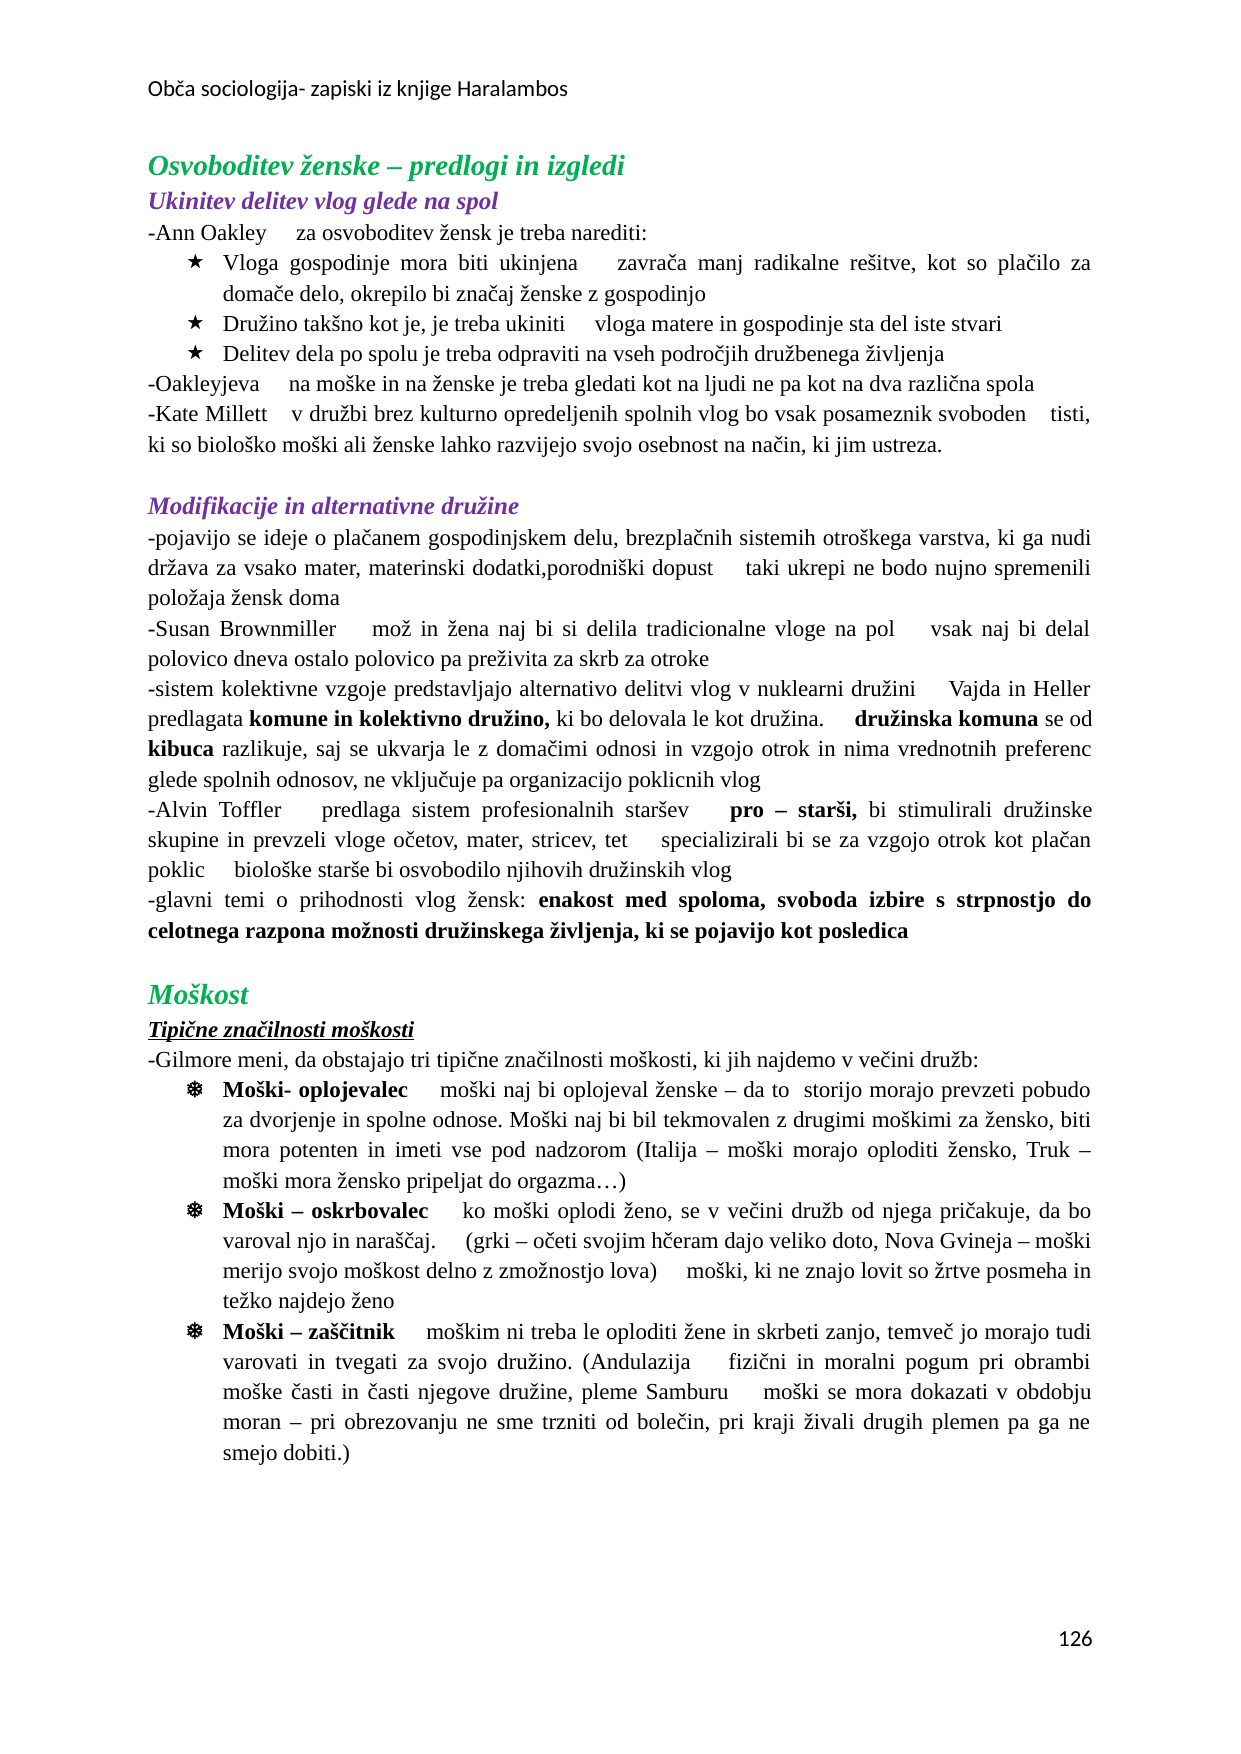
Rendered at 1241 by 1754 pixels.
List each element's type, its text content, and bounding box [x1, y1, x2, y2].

text -Oakleyjeva  na moške in na ženske je treba gledati kot na ljudi ne pa kot na dva različna spola [148, 370, 1093, 397]
text Tipične značilnosti moškosti [148, 1016, 1093, 1042]
list Moški- oplojevalec  moški naj bi oplojeval ženske – da to storijo morajo prevzeti pobudo za dvorjenje in spolne odnose. Moški naj bi bil tekmovalen z drugimi moškimi za žensko, biti mora potenten in imeti vse pod nadzorom (Italija – moški morajo oploditi žensko, Truk – moški mora žensko pripeljat do orgazma…) [185, 1076, 1093, 1193]
text -Alvin Toffler  predlaga sistem profesionalnih staršev  pro – starši, bi stimulirali družinske skupine in prevzeli vloge očetov, mater, stricev, tet  specializirali bi se za vzgojo otrok kot plačan poklic  biološke starše bi osvobodilo njihovih družinskih vlog [148, 796, 1093, 883]
list Družino takšno kot je, je treba ukiniti  vloga matere in gospodinje sta del iste stvari [185, 310, 1093, 336]
text Ukinitev delitev vlog glede na spol [148, 186, 1093, 215]
list Moški – zaščitnik  moškim ni treba le oploditi žene in skrbeti zanjo, temveč jo morajo tudi varovati in tvegati za svojo družino. (Andulazija  fizični in moralni pogum pri obrambi moške časti in časti njegove družine, pleme Samburu  moški se mora dokazati v obdobju moran – pri obrezovanju ne sme trzniti od bolečin, pri kraji živali drugih plemen pa ga ne smejo dobiti.) [185, 1318, 1093, 1465]
text Moškost [148, 977, 1093, 1011]
list Delitev dela po spolu je treba odpraviti na vseh področjih družbenega življenja [185, 340, 1093, 366]
text Modifikacije in alternativne družine [148, 491, 1093, 520]
text -Ann Oakley  za osvoboditev žensk je treba narediti: [148, 219, 1093, 246]
text Osvoboditev ženske – predlogi in izgledi [148, 148, 1093, 181]
text -Kate Millett v družbi brez kulturno opredeljenih spolnih vlog bo vsak posameznik svoboden tisti, ki so biološko moški ali ženske lahko razvijejo svojo osebnost na način, ki jim ustreza. [148, 400, 1093, 457]
text -Gilmore meni, da obstajajo tri tipične značilnosti moškosti, ki jih najdemo v večini družb: [148, 1046, 1093, 1072]
text -pojavijo se ideje o plačanem gospodinjskem delu, brezplačnih sistemih otroškega varstva, ki ga nudi država za vsako mater, materinski dodatki,porodniški dopust  taki ukrepi ne bodo nujno spremenili položaja žensk doma [148, 524, 1093, 611]
text -Susan Brownmiller  mož in žena naj bi si delila tradicionalne vloge na pol  vsak naj bi delal polovico dneva ostalo polovico pa preživita za skrb za otroke [148, 615, 1093, 671]
text -sistem kolektivne vzgoje predstavljajo alternativo delitvi vlog v nuklearni družini  Vajda in Heller predlagata komune in kolektivno družino, ki bo delovala le kot družina.  družinska komuna se od kibuca razlikuje, saj se ukvarja le z domačimi odnosi in vzgojo otrok in nima vrednotnih preferenc glede spolnih odnosov, ne vključuje pa organizacijo poklicnih vlog [148, 675, 1093, 792]
text -glavni temi o prihodnosti vlog žensk: enakost med spoloma, svoboda izbire s strpnostjo do celotnega razpona možnosti družinskega življenja, ki se pojavijo kot posledica [148, 887, 1093, 943]
list Moški – oskrbovalec  ko moški oplodi ženo, se v večini družb od njega pričakuje, da bo varoval njo in naraščaj.  (grki – očeti svojim hčeram dajo veliko doto, Nova Gvineja – moški merijo svojo moškost delno z zmožnostjo lova)  moški, ki ne znajo lovit so žrtve posmeha in težko najdejo ženo [185, 1197, 1093, 1314]
list Vloga gospodinje mora biti ukinjena  zavrača manj radikalne rešitve, kot so plačilo za domače delo, okrepilo bi značaj ženske z gospodinjo [185, 249, 1093, 306]
